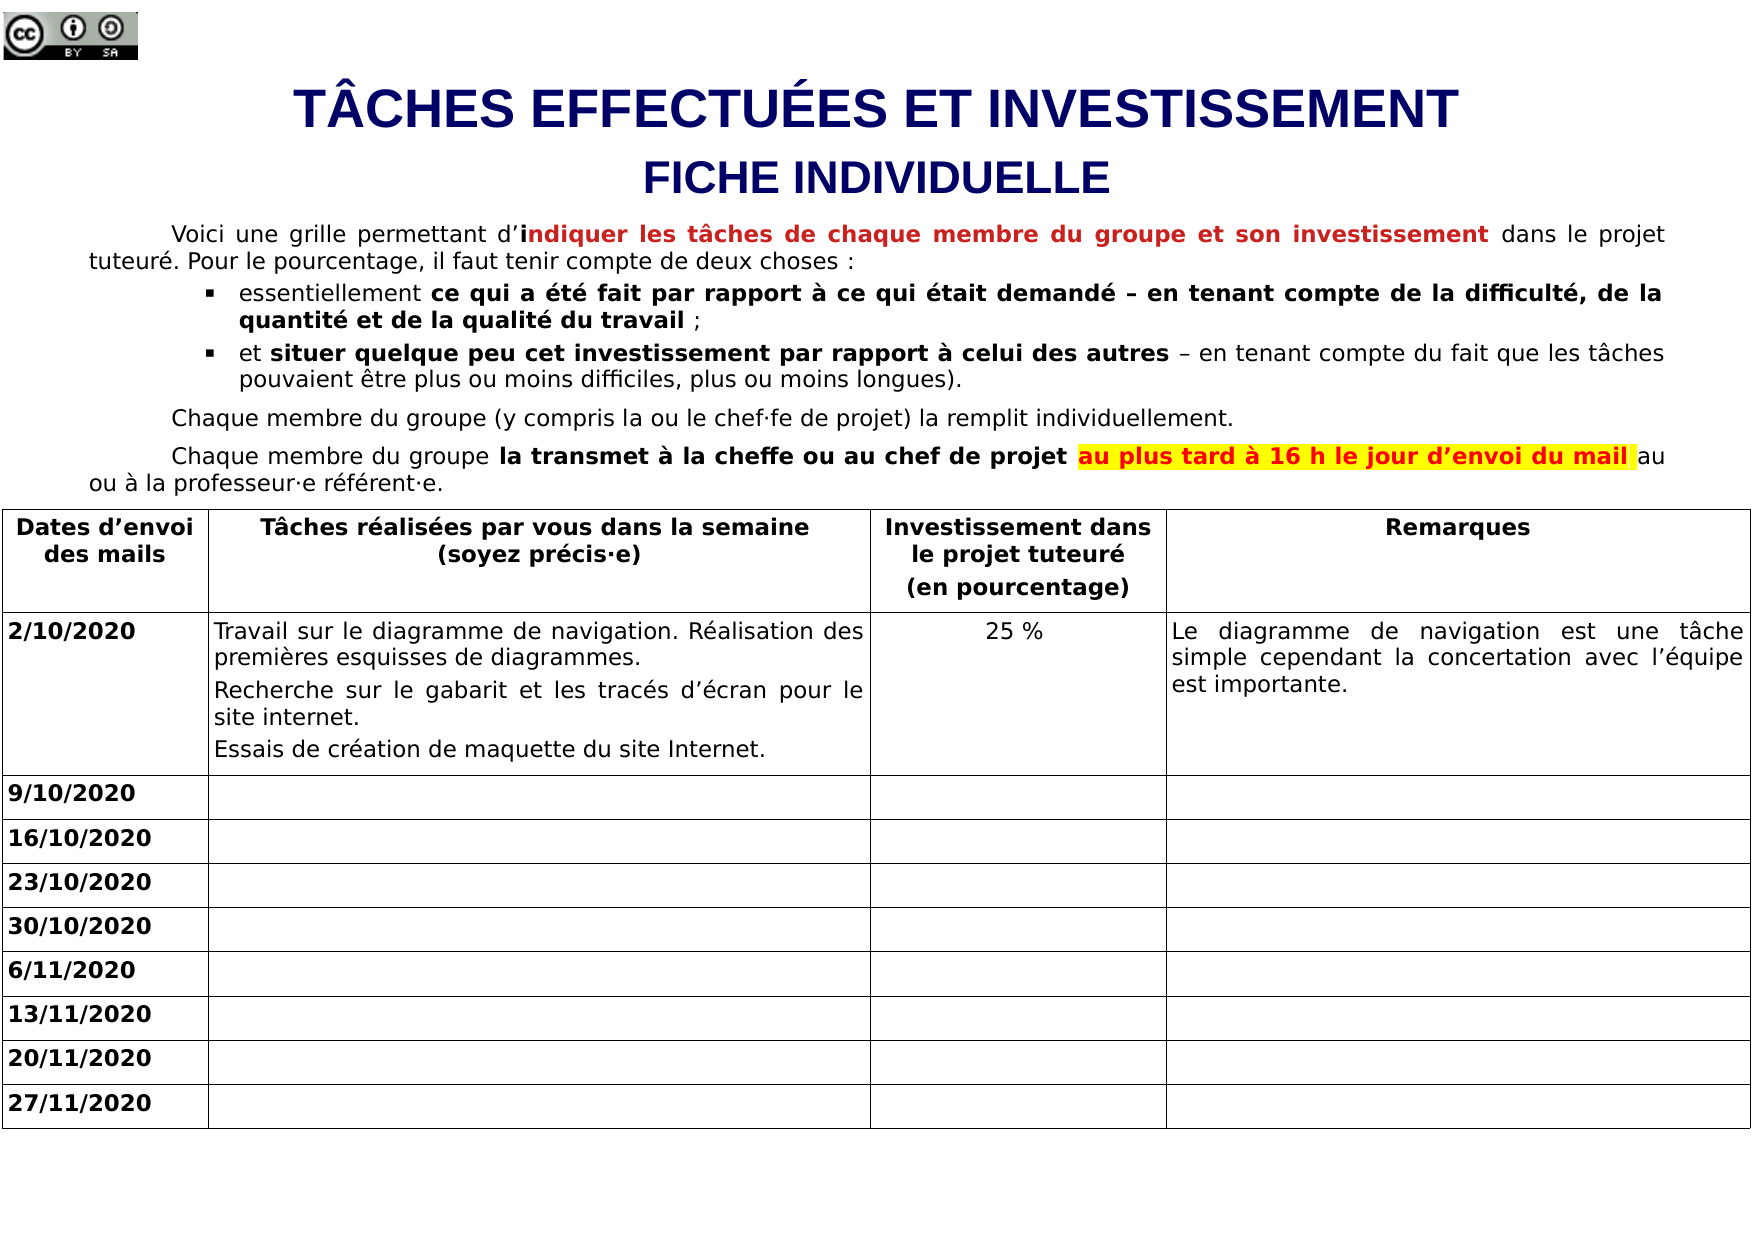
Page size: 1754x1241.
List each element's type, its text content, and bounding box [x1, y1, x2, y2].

table_cell Travail sur le diagramme de navigation. Réalisation des premières esquisses de diagrammes. Recherche sur le gabarit et les tracés d’écran pour le site internet. Essais de création de maquette du site Internet. [209, 613, 870, 775]
table_cell 2/10/2020 [3, 613, 208, 775]
table_cell [1167, 952, 1750, 996]
table_cell 30/10/2020 [3, 908, 208, 951]
table_header Remarques [1167, 510, 1750, 612]
table_cell 9/10/2020 [3, 776, 208, 819]
table_header Tâches réalisées par vous dans la semaine (soyez précis·e) [209, 510, 870, 612]
table_cell 25 % [871, 613, 1166, 775]
table_cell 13/11/2020 [3, 997, 208, 1040]
table_cell 23/10/2020 [3, 864, 208, 907]
table_cell [1167, 864, 1750, 907]
table_header Investissement dans le projet tuteuré (en pourcentage) [871, 510, 1166, 612]
text Chaque membre du groupe (y compris la ou le chef·fe de projet) la remplit individuellement. [88, 405, 1665, 432]
table_cell [209, 952, 870, 996]
table_cell Le diagramme de navigation est une tâche simple cependant la concertation avec l’équipe est importante. [1167, 613, 1750, 775]
subtitle TÂCHES EFFECTUÉES ET INVESTISSEMENT [88, 77, 1665, 139]
text Voici une grille permettant d’indiquer les tâches de chaque membre du groupe et son investissement dans le projet tuteuré. Pour le pourcentage, il faut tenir compte de deux choses : [88, 221, 1665, 275]
table_cell [1167, 1085, 1750, 1128]
table_cell [209, 1041, 870, 1084]
table_cell [1167, 997, 1750, 1040]
table_cell 27/11/2020 [3, 1085, 208, 1128]
table_cell 6/11/2020 [3, 952, 208, 996]
table_cell [871, 820, 1166, 863]
table_cell [871, 1085, 1166, 1128]
table_cell [209, 820, 870, 863]
table_cell [209, 776, 870, 819]
list essentiellement ce qui a été fait par rapport à ce qui était demandé – en tenant compte de la difficulté, de la quantité et de la qualité du travail ; [201, 281, 1665, 334]
table_cell [1167, 820, 1750, 863]
table_cell [871, 776, 1166, 819]
table_cell [209, 997, 870, 1040]
table_cell 20/11/2020 [3, 1041, 208, 1084]
table_cell [871, 908, 1166, 951]
table_cell [871, 952, 1166, 996]
table_cell [871, 997, 1166, 1040]
subtitle FICHE INDIVIDUELLE [88, 151, 1665, 204]
table_cell [1167, 1041, 1750, 1084]
table_cell [209, 864, 870, 907]
list et situer quelque peu cet investissement par rapport à celui des autres – en tenant compte du fait que les tâches pouvaient être plus ou moins difficiles, plus ou moins longues). [201, 340, 1665, 393]
table_cell 16/10/2020 [3, 820, 208, 863]
text Chaque membre du groupe la transmet à la cheffe ou au chef de projet au plus tard à 16 h le jour d’envoi du mail au ou à la professeur·e référent·e. [88, 443, 1665, 497]
table_cell [209, 1085, 870, 1128]
table_cell [1167, 776, 1750, 819]
table_cell [871, 864, 1166, 907]
table_cell [209, 908, 870, 951]
picture [3, 12, 138, 60]
table_header Dates d’envoi des mails [3, 510, 208, 612]
table_cell [1167, 908, 1750, 951]
table_cell [871, 1041, 1166, 1084]
